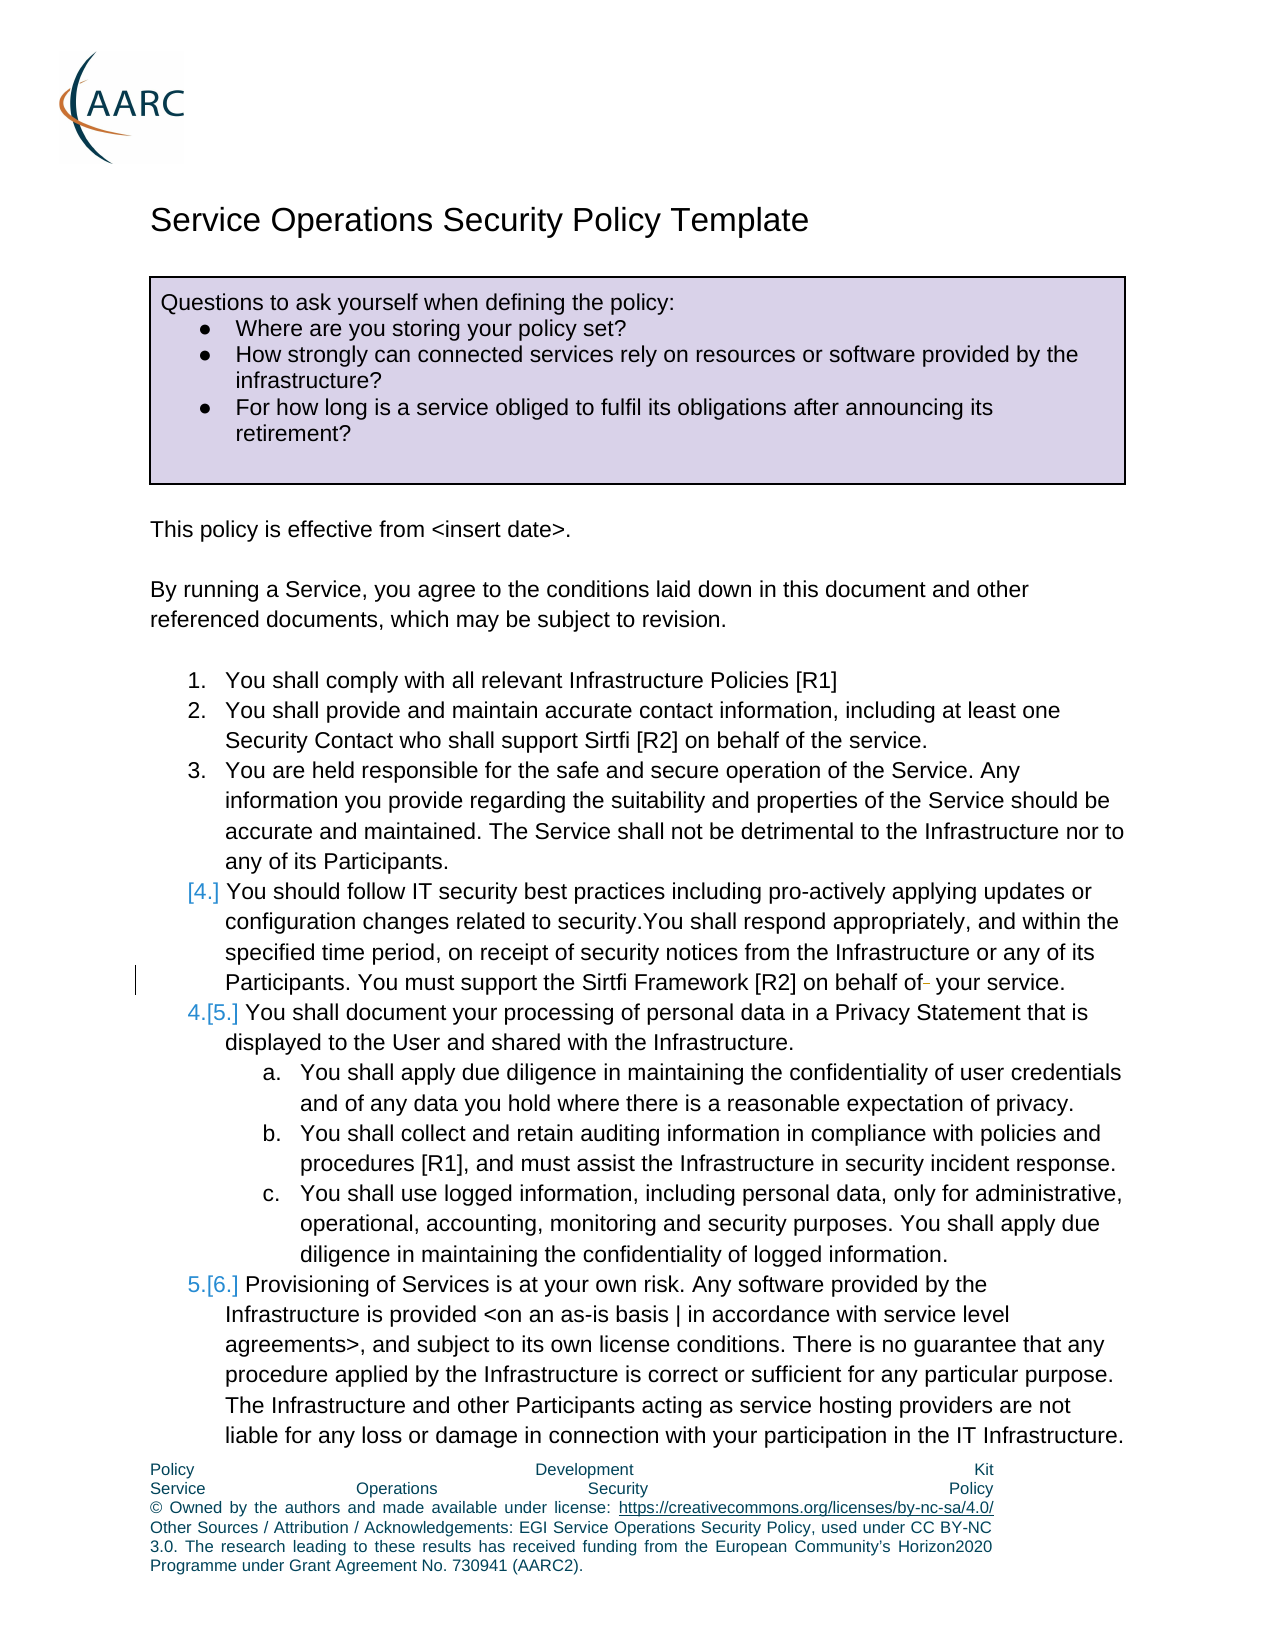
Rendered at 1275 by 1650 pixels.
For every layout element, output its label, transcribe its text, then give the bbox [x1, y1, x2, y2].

picture [150, 1501, 162, 1513]
text By running a Service, you agree to the conditions laid down in this document and other referenced documents, which may be subject to revision. [150, 576, 1125, 633]
picture [421, 1485, 427, 1494]
picture [588, 1466, 594, 1478]
list You shall apply due diligence in maintaining the confidentiality of user credentials and of any data you hold where there is a reasonable expectation of privacy. [262, 1059, 1125, 1116]
picture [167, 93, 184, 114]
picture [748, 1522, 754, 1531]
picture [562, 1504, 569, 1510]
picture [947, 1543, 953, 1552]
picture [476, 1501, 482, 1513]
picture [407, 1501, 413, 1513]
picture [252, 1562, 258, 1571]
subtitle Service Operations Security Policy Template [150, 200, 1125, 238]
picture [607, 1540, 613, 1552]
picture [635, 1483, 641, 1492]
table_header Questions to ask yourself when defining the policy: Where are you storing your policy set? How strongly can connected services rely on resources or software provided by the infrastructure? For how long is a service obliged to fulfil its obligations after announcing its retirement? [151, 278, 1124, 483]
picture [524, 1501, 530, 1513]
list You shall comply with all relevant Infrastructure Policies [R1] [187, 667, 1125, 693]
list You shall document your processing of personal data in a Privacy Statement that is displayed to the User and shared with the Infrastructure. [187, 999, 1125, 1056]
picture [260, 1501, 266, 1513]
picture [376, 1524, 383, 1530]
picture [679, 1524, 685, 1533]
picture [701, 1521, 710, 1527]
list You shall use logged information, including personal data, only for administrative, operational, accounting, monitoring and security purposes. You shall apply due diligence in maintaining the confidentiality of logged information. [262, 1180, 1125, 1267]
text This policy is effective from <insert date>. [150, 516, 1125, 542]
picture [540, 1560, 547, 1571]
list You are held responsible for the safe and secure operation of the Service. Any information you provide regarding the suitability and properties of the Service should be accurate and maintained. The Service shall not be detrimental to the Infrastructure nor to any of its Participants. [187, 757, 1125, 874]
picture [446, 1524, 452, 1536]
picture [59, 51, 184, 164]
picture [628, 1524, 634, 1536]
picture [588, 1482, 597, 1488]
list You shall collect and retain auditing information in compliance with policies and procedures [R1], and must assist the Infrastructure in security incident response. [262, 1120, 1125, 1176]
picture [370, 1485, 376, 1497]
picture [528, 1543, 535, 1549]
picture [285, 1522, 290, 1531]
picture [669, 1504, 676, 1510]
picture [902, 1541, 909, 1552]
picture [196, 1540, 202, 1552]
list You should follow IT security best practices including pro-actively applying updates or configuration changes related to security.You shall respond appropriately, and within the specified time period, on receipt of security notices from the Infrastructure or any of its Participants. You must support the Sirtfi Framework [R2] on behalf of your service. [187, 878, 1125, 995]
list Provisioning of Services is at your own risk. Any software provided by the Infrastructure is provided <on an as-is basis | in accordance with service level agreements>, and subject to its own license conditions. There is no guarantee that any procedure applied by the Infrastructure is correct or sufficient for any particular purpose. The Infrastructure and other Participants acting as service hosting providers are not liable for any loss or damage in connection with your participation in the IT Infrastructure. [187, 1271, 1125, 1448]
picture [779, 1543, 785, 1552]
picture [393, 1524, 399, 1533]
list You shall provide and maintain accurate contact information, including at least one Security Contact who shall support Sirtfi [R2] on behalf of the service. [187, 697, 1125, 753]
